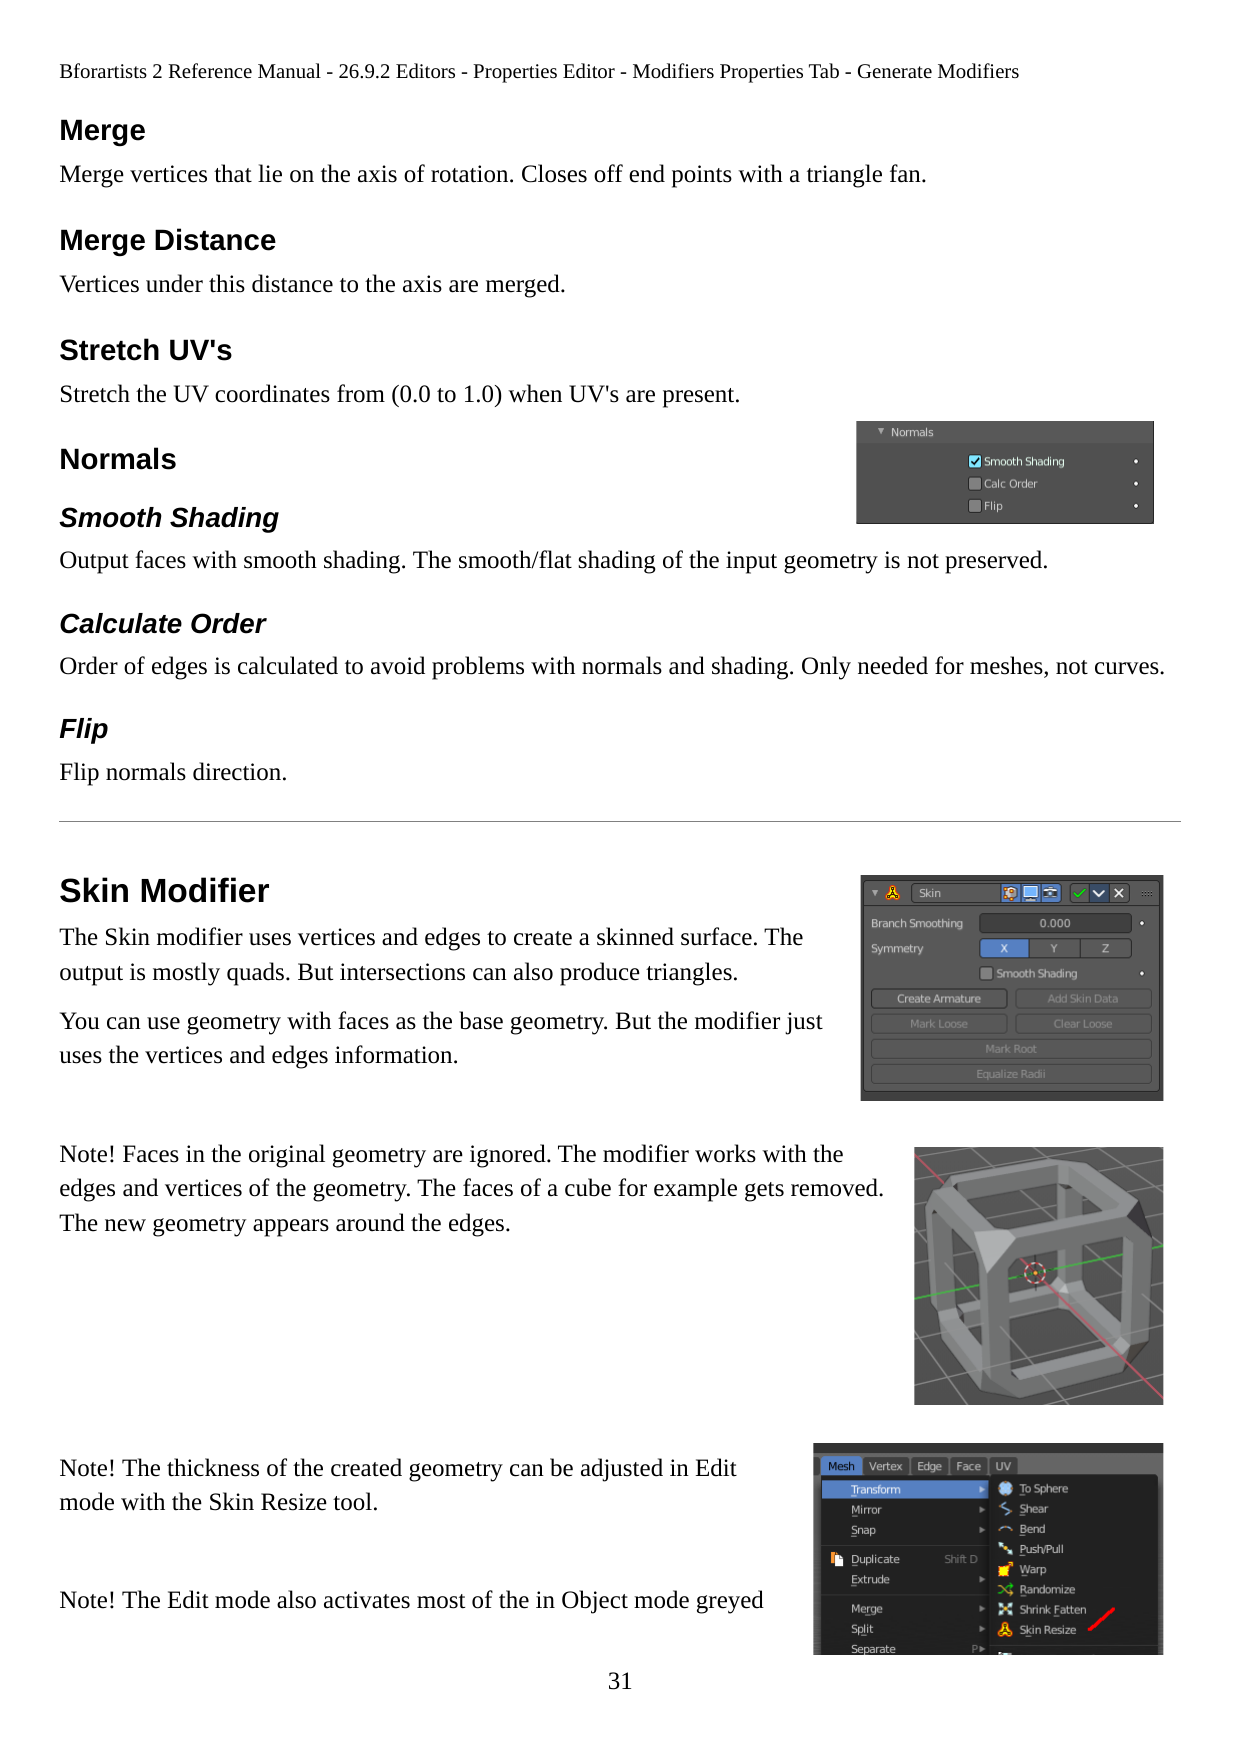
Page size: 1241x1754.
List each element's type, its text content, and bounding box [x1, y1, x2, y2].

text You can use geometry with faces as the base geometry. But the modifier just uses the vertices and edges information. [59, 1006, 860, 1069]
picture [860, 875, 1164, 1101]
text Stretch the UV coordinates from (0.0 to 1.0) when UV's are present. [59, 379, 1181, 407]
subtitle Stretch UV's [59, 332, 1181, 366]
subtitle Skin Modifier [59, 871, 1181, 910]
text Note! Faces in the original geometry are ignored. The modifier works with the edges and vertices of the geometry. The faces of a cube for example gets removed. The new geometry appears around the edges. [59, 1139, 1181, 1236]
subtitle Calculate Order [59, 607, 1181, 639]
text Flip normals direction. [59, 757, 1181, 786]
text Note! The Edit mode also activates most of the in Object mode greyed [59, 1586, 813, 1614]
subtitle Merge [59, 113, 1181, 146]
picture [856, 421, 1154, 524]
picture [813, 1443, 1164, 1655]
text Order of edges is calculated to avoid problems with normals and shading. Only needed for meshes, not curves. [59, 651, 1181, 680]
subtitle Flip [59, 713, 1181, 745]
text The Skin modifier uses vertices and edges to create a skinned surface. The output is mostly quads. But intersections can also produce triangles. [59, 922, 860, 986]
picture [914, 1147, 1164, 1405]
text Output faces with smooth shading. The smooth/flat shading of the input geometry is not preserved. [59, 545, 1181, 574]
subtitle Merge Distance [59, 222, 1181, 256]
text Vertices under this distance to the axis are merged. [59, 269, 1181, 297]
subtitle [1154, 442, 1181, 476]
subtitle Smooth Shading [59, 501, 1181, 533]
subtitle Normals [59, 442, 856, 476]
text Merge vertices that lie on the axis of rotation. Closes off end points with a triangle fan. [59, 159, 1181, 188]
text Note! The thickness of the created geometry can be adjusted in Edit mode with the Skin Resize tool. [59, 1453, 813, 1516]
